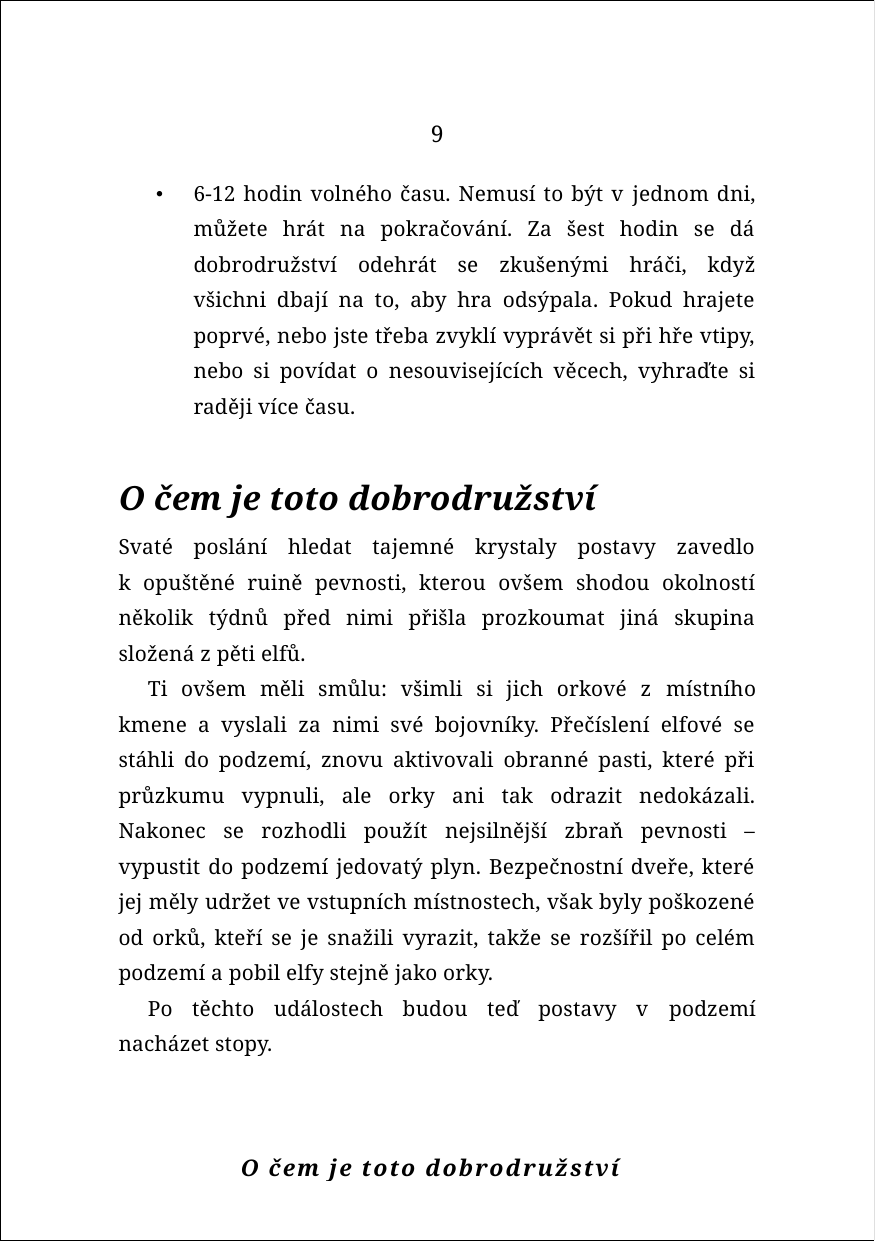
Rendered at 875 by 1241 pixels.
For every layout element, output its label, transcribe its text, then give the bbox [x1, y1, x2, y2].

list 6-12 hodin volného času. Nemusí to být v⁠ jednom dni, můžete hrát na pokračování. Za šest hodin se dá dobrodružství odehrát se zkušenými hráči, když všichni dbají na to, aby hra odsýpala. Pokud hrajete poprvé, nebo jste třeba zvyklí vyprávět si při hře vtipy, nebo si povídat o⁠ nesouvisejících věcech, vyhraďte si raději více času. [156, 179, 756, 421]
text Svaté poslání hledat tajemné krystaly postavy zavedlo k⁠ opuštěné ruině pevnosti, kterou ovšem shodou okolností několik týdnů před nimi přišla prozkoumat jiná skupina složená z⁠ pěti elfů. Ti ovšem měli smůlu: všimli si jich orkové z⁠ místního kmene a⁠ vyslali za nimi své bojovníky. Přečíslení elfové se stáhli do podzemí, znovu aktivovali obranné pasti, které při průzkumu vypnuli, ale orky ani tak odrazit nedokázali. Nakonec se rozhodli použít nejsilnější zbraň pevnosti – vypustit do podzemí jedovatý plyn. Bezpečnostní dveře, které jej měly udržet ve vstupních místnostech, však byly poškozené od orků, kteří se je snažili vyrazit, takže se rozšířil po celém podzemí a⁠ pobil elfy stejně jako orky. Po těchto událostech budou teď postavy v⁠ podzemí nacházet stopy. [118, 532, 756, 1058]
subtitle O⁠ čem je toto dobrodružství [118, 475, 756, 520]
